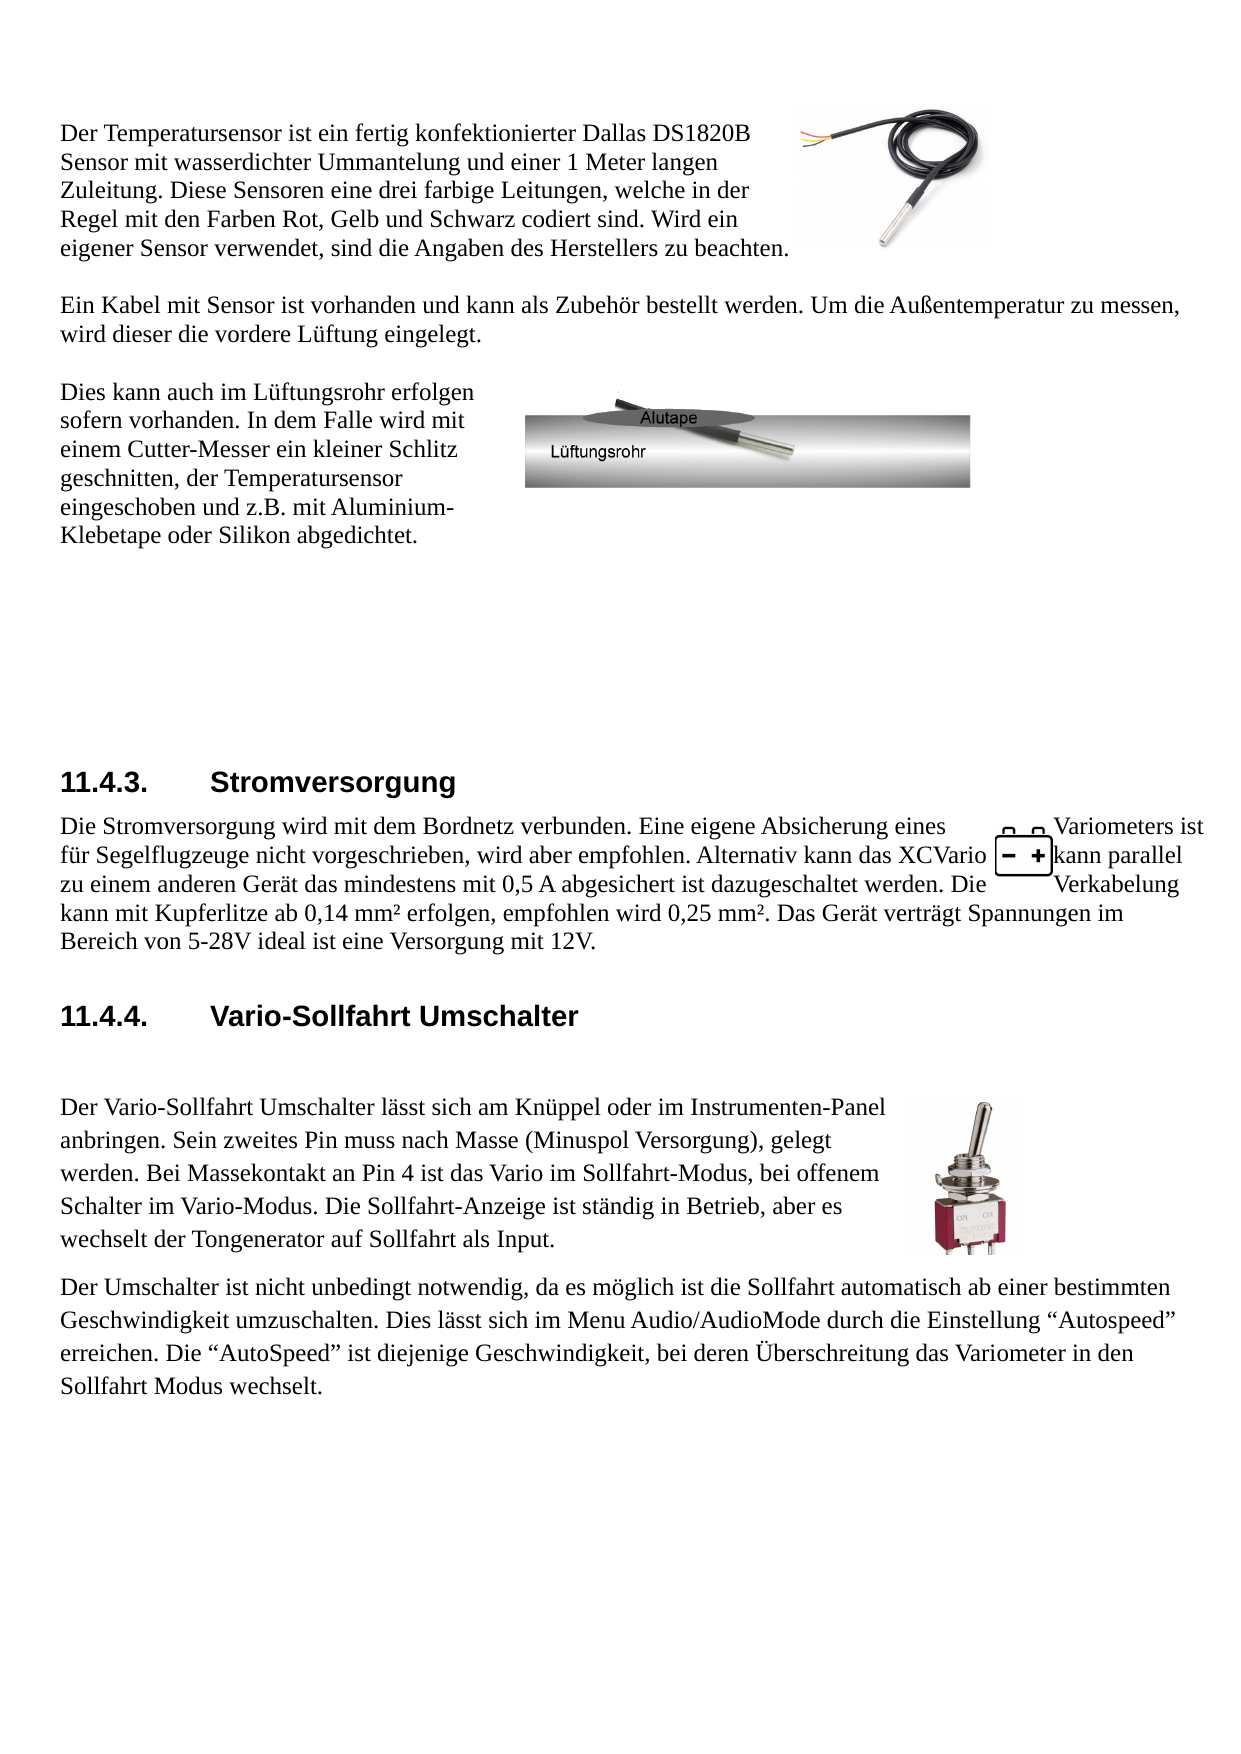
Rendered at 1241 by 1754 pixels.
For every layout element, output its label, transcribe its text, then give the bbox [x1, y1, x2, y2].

text Die Stromversorgung wird mit dem Bordnetz verbunden. Eine eigene Absicherung eines Variometers ist für Segelflugzeuge nicht vorgeschrieben, wird aber empfohlen. Alternativ kann das XCVario kann parallel zu einem anderen Gerät das mindestens mit 0,5 A abgesichert ist dazugeschaltet werden. Die Verkabelung kann mit Kupferlitze ab 0,14 mm² erfolgen, empfohlen wird 0,25 mm². Das Gerät verträgt Spannungen im Bereich von 5-28V ideal ist eine Versorgung mit 12V. [60, 811, 1207, 955]
text Der Temperatursensor ist ein fertig konfektionierter Dallas DS1820B Sensor mit wasserdichter Ummantelung und einer 1 Meter langen Zuleitung. Diese Sensoren eine drei farbige Leitungen, welche in der Regel mit den Farben Rot, Gelb und Schwarz codiert sind. Wird ein eigener Sensor verwendet, sind die Angaben des Herstellers zu beachten. [60, 118, 1207, 262]
text Der Umschalter ist nicht unbedingt notwendig, da es möglich ist die Sollfahrt automatisch ab einer bestimmten Geschwindigkeit umzuschalten. Dies lässt sich im Menu Audio/AudioMode durch die Einstellung “Autospeed” erreichen. Die “AutoSpeed” ist diejenige Geschwindigkeit, bei deren Überschreitung das Variometer in den Sollfahrt Modus wechselt. [60, 1272, 1207, 1400]
picture [513, 384, 982, 508]
text Ein Kabel mit Sensor ist vorhanden und kann als Zubehör bestellt werden. Um die Außentemperatur zu messen, wird dieser die vordere Lüftung eingelegt. [60, 291, 1207, 348]
picture [794, 103, 990, 251]
picture [995, 822, 1053, 881]
text Der Vario-Sollfahrt Umschalter lässt sich am Knüppel oder im Instrumenten-Panel anbringen. Sein zweites Pin muss nach Masse (Minuspol Versorgung), gelegt werden. Bei Massekontakt an Pin 4 ist das Vario im Sollfahrt-Modus, bei offenem Schalter im Vario-Modus. Die Sollfahrt-Anzeige ist ständig in Betrieb, aber es wechselt der Tongenerator auf Sollfahrt als Input. [60, 1092, 1207, 1253]
subtitle Vario-Sollfahrt Umschalter [60, 998, 1207, 1032]
text Dies kann auch im Lüftungsrohr erfolgen sofern vorhanden. In dem Falle wird mit einem Cutter-Messer ein kleiner Schlitz geschnitten, der Temperatursensor eingeschoben und z.B. mit Aluminium-Klebetape oder Silikon abgedichtet. [60, 377, 1207, 549]
picture [905, 1097, 1021, 1255]
subtitle Stromversorgung [60, 765, 1207, 799]
